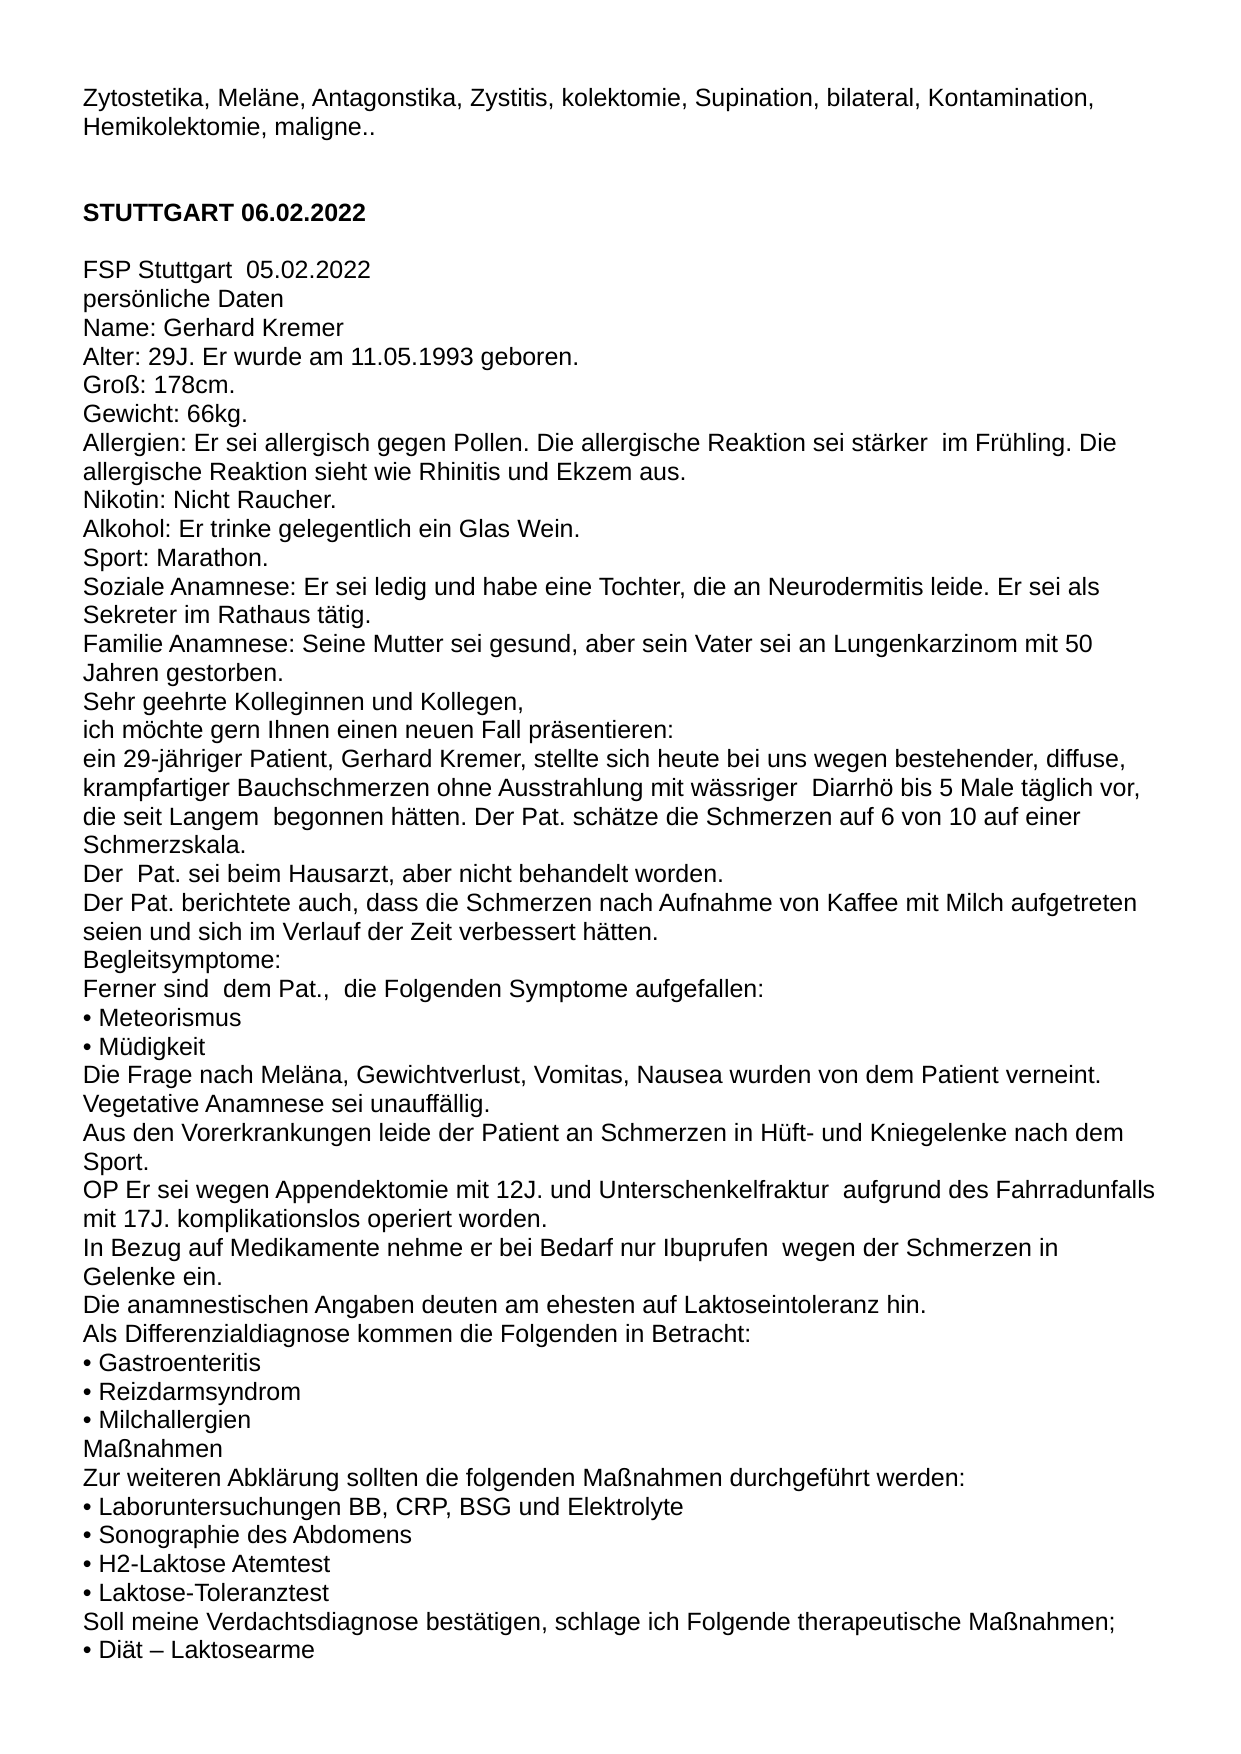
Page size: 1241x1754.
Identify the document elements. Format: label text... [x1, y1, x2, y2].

text • Reizdarmsyndrom [83, 1376, 1157, 1405]
text Der Pat. sei beim Hausarzt, aber nicht behandelt worden. [83, 859, 1157, 888]
text Gewicht: 66kg. [83, 399, 1157, 428]
text Groß: 178cm. [83, 370, 1157, 399]
text persönliche Daten [83, 284, 1157, 313]
text • Gastroenteritis [83, 1348, 1157, 1376]
text Als Differenzialdiagnose kommen die Folgenden in Betracht: [83, 1319, 1157, 1348]
text Ferner sind dem Pat., die Folgenden Symptome aufgefallen: [83, 974, 1157, 1003]
text Zytostetika, Meläne, Antagonstika, Zystitis, kolektomie, Supination, bilateral, Kontamination, [83, 83, 1157, 111]
text Die anamnestischen Angaben deuten am ehesten auf Laktoseintoleranz hin. [83, 1290, 1157, 1319]
text • Laktose-Toleranztest [83, 1578, 1157, 1606]
text Familie Anamnese: Seine Mutter sei gesund, aber sein Vater sei an Lungenkarzinom mit 50 Jahren gestorben. [83, 629, 1157, 686]
text Nikotin: Nicht Raucher. [83, 485, 1157, 514]
text OP Er sei wegen Appendektomie mit 12J. und Unterschenkelfraktur aufgrund des Fahrradunfalls mit 17J. komplikationslos operiert worden. [83, 1175, 1157, 1233]
text ein 29-jähriger Patient, Gerhard Kremer, stellte sich heute bei uns wegen bestehender, diffuse, krampfartiger Bauchschmerzen ohne Ausstrahlung mit wässriger Diarrhö bis 5 Male täglich vor, die seit Langem begonnen hätten. Der Pat. schätze die Schmerzen auf 6 von 10 auf einer Schmerzskala. [83, 744, 1157, 859]
text • Meteorismus [83, 1003, 1157, 1031]
text Vegetative Anamnese sei unauffällig. [83, 1089, 1157, 1118]
text Name: Gerhard Kremer [83, 313, 1157, 341]
text • Müdigkeit [83, 1031, 1157, 1060]
text Die Frage nach Meläna, Gewichtverlust, Vomitas, Nausea wurden von dem Patient verneint. [83, 1060, 1157, 1089]
text • Laboruntersuchungen BB, CRP, BSG und Elektrolyte [83, 1491, 1157, 1520]
text In Bezug auf Medikamente nehme er bei Bedarf nur Ibuprufen wegen der Schmerzen in Gelenke ein. [83, 1233, 1157, 1290]
text Maßnahmen [83, 1434, 1157, 1463]
text Soll meine Verdachtsdiagnose bestätigen, schlage ich Folgende therapeutische Maßnahmen; [83, 1606, 1157, 1635]
text Der Pat. berichtete auch, dass die Schmerzen nach Aufnahme von Kaffee mit Milch aufgetreten seien und sich im Verlauf der Zeit verbessert hätten. [83, 888, 1157, 945]
text Soziale Anamnese: Er sei ledig und habe eine Tochter, die an Neurodermitis leide. Er sei als Sekreter im Rathaus tätig. [83, 571, 1157, 629]
text STUTTGART 06.02.2022 [83, 198, 1157, 226]
text Allergien: Er sei allergisch gegen Pollen. Die allergische Reaktion sei stärker im Frühling. Die allergische Reaktion sieht wie Rhinitis und Ekzem aus. [83, 428, 1157, 485]
text Alter: 29J. Er wurde am 11.05.1993 geboren. [83, 341, 1157, 370]
text Begleitsymptome: [83, 945, 1157, 974]
text • Diät – Laktosearme [83, 1635, 1157, 1664]
text Sehr geehrte Kolleginnen und Kollegen, [83, 686, 1157, 715]
text Alkohol: Er trinke gelegentlich ein Glas Wein. [83, 514, 1157, 543]
text Hemikolektomie, maligne.. [83, 111, 1157, 140]
text • Milchallergien [83, 1405, 1157, 1434]
text Aus den Vorerkrankungen leide der Patient an Schmerzen in Hüft- und Kniegelenke nach dem Sport. [83, 1118, 1157, 1175]
text Zur weiteren Abklärung sollten die folgenden Maßnahmen durchgeführt werden: [83, 1463, 1157, 1491]
text Sport: Marathon. [83, 543, 1157, 571]
text ich möchte gern Ihnen einen neuen Fall präsentieren: [83, 715, 1157, 744]
text • Sonographie des Abdomens [83, 1520, 1157, 1549]
text • H2-Laktose Atemtest [83, 1549, 1157, 1578]
text FSP Stuttgart 05.02.2022 [83, 255, 1157, 284]
